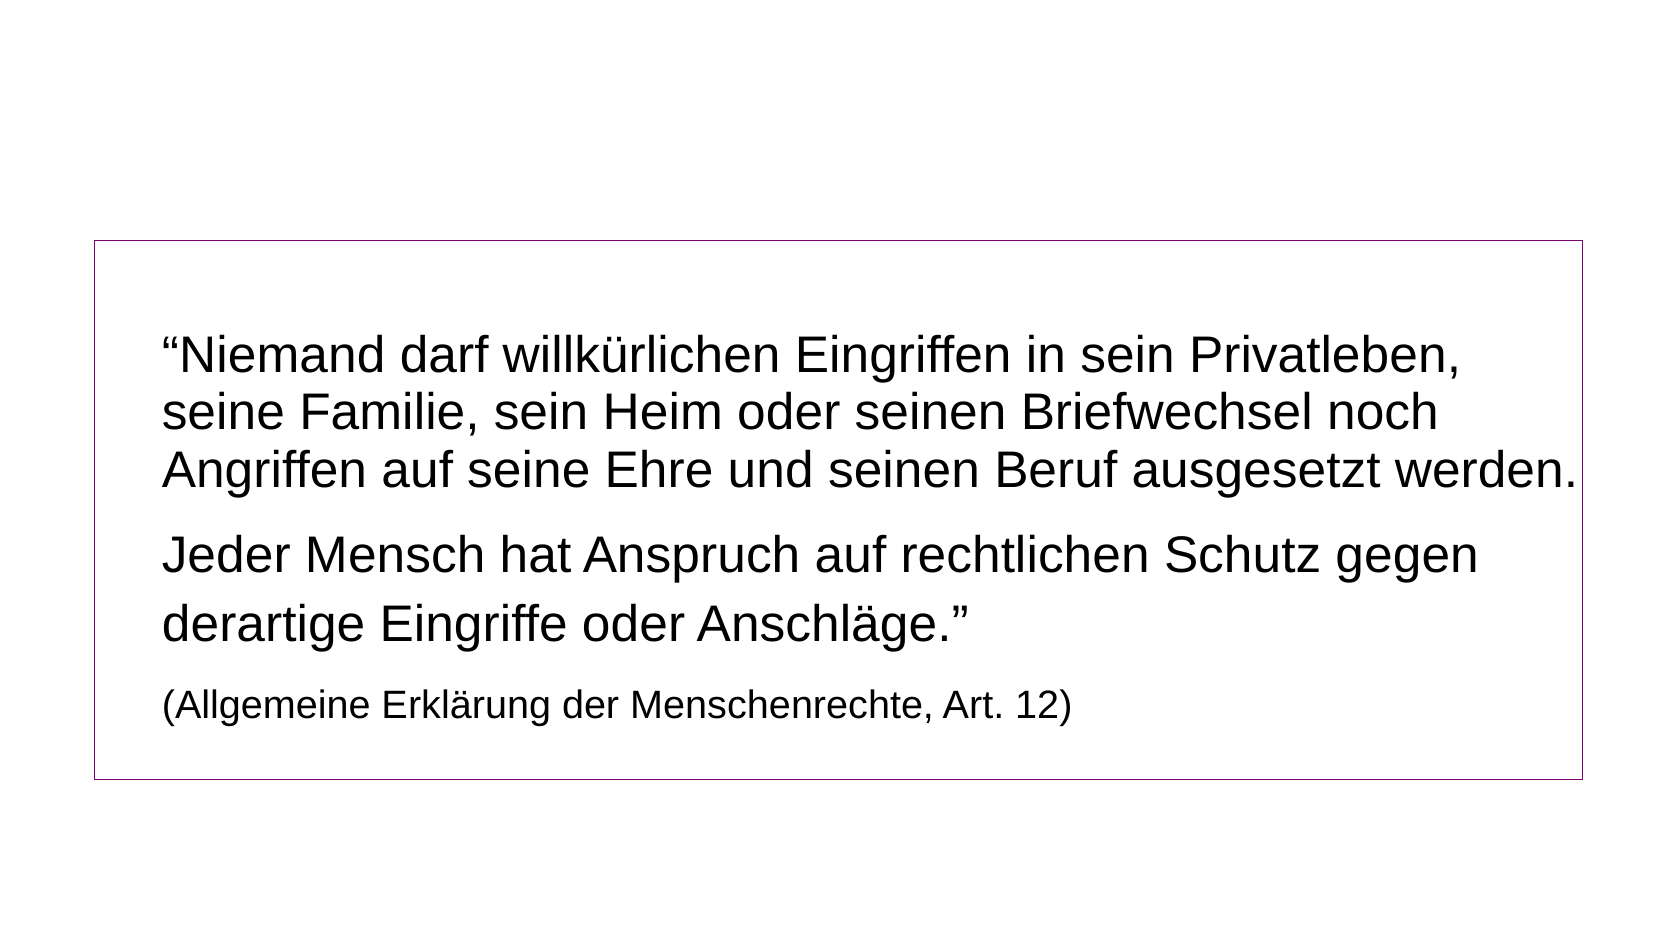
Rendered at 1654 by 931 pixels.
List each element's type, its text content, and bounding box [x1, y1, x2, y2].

list “Niemand darf willkürlichen Eingriffen in sein Privatleben, seine Familie, sein Heim oder seinen Briefwechsel noch Angriffen auf seine Ehre und seinen Beruf ausgesetzt werden. Jeder Mensch hat Anspruch auf rechtlichen Schutz gegen derartige Eingriffe oder Anschläge.” (Allgemeine Erklärung der Menschenrechte, Art. 12) [94, 240, 1583, 780]
